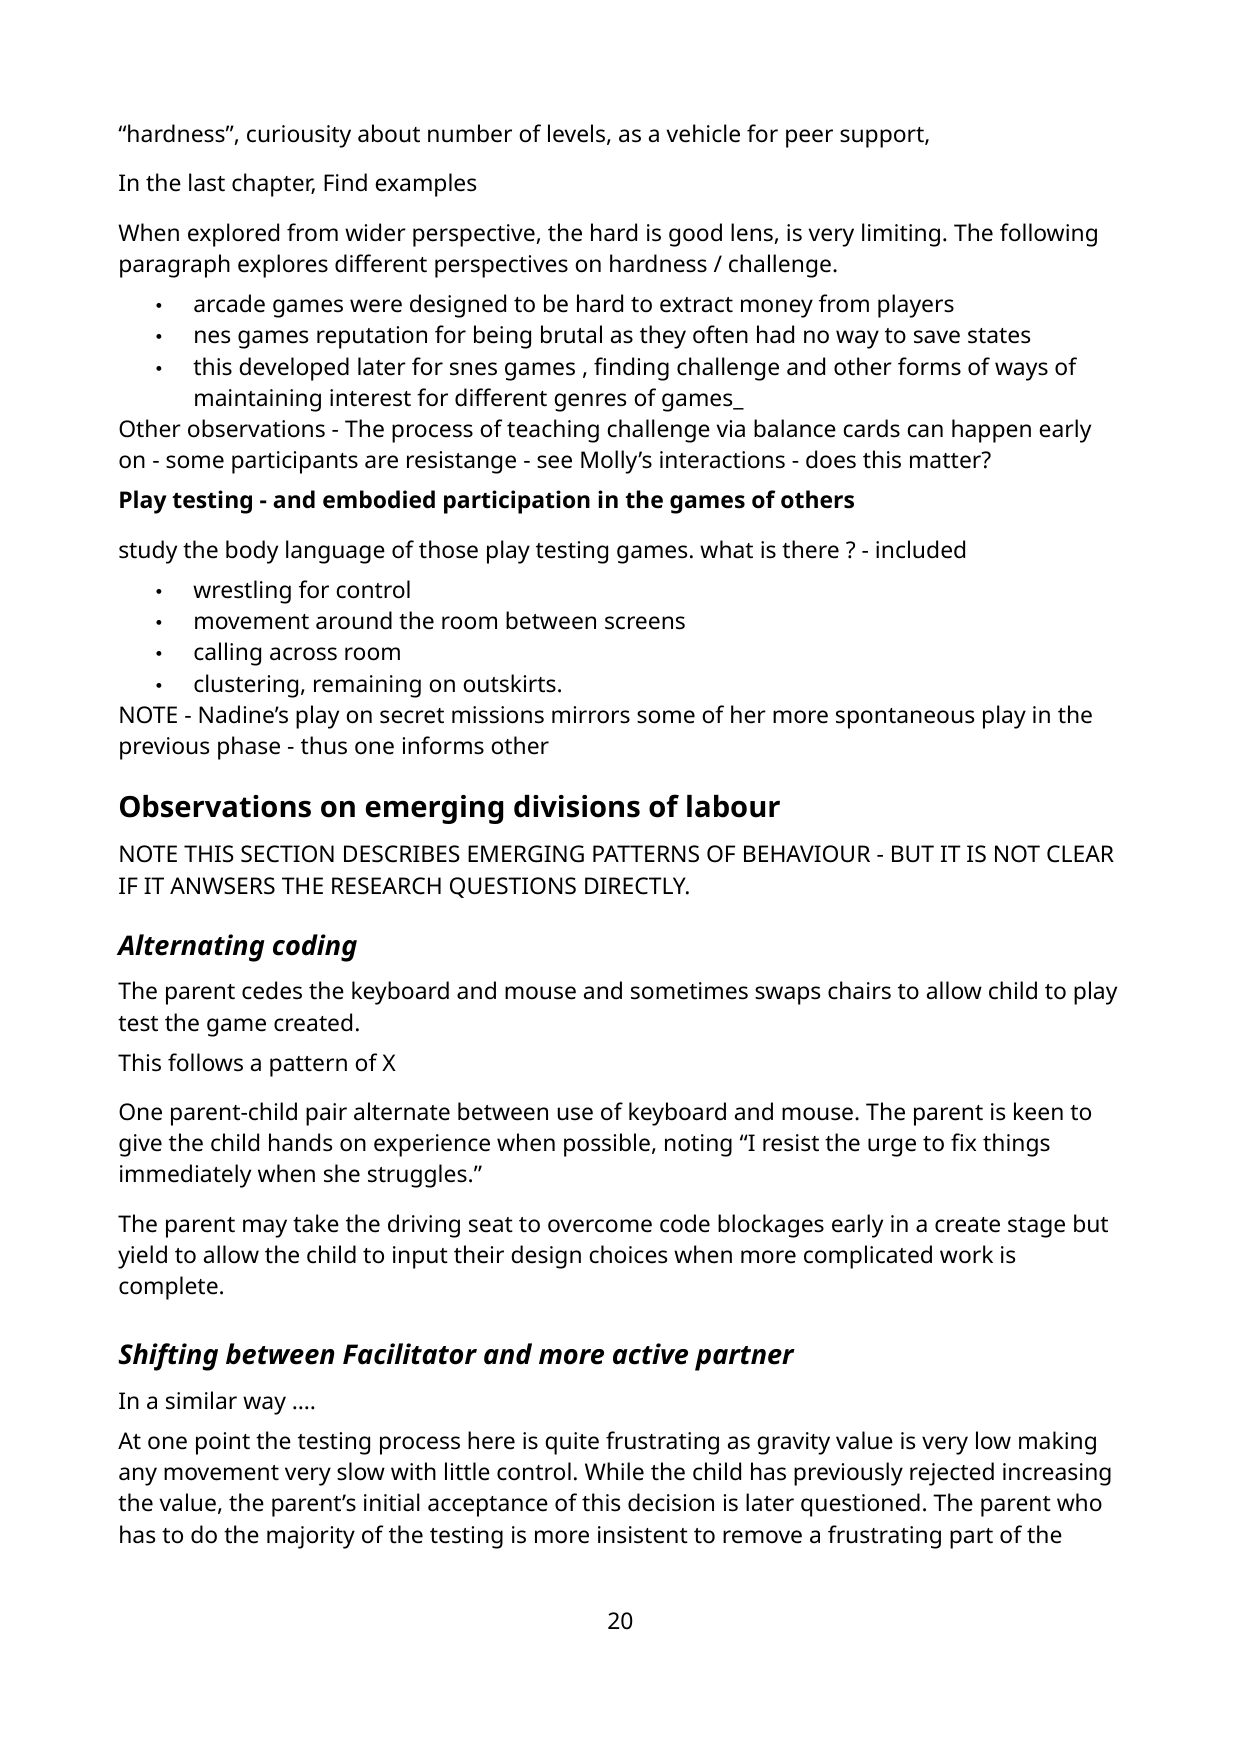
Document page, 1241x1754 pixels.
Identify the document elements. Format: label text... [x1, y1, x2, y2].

text The parent may take the driving seat to overcome code blockages early in a create stage but yield to allow the child to input their design choices when more complicated work is complete. [118, 1208, 1122, 1301]
text At one point the testing process here is quite frustrating as gravity value is very low making any movement very slow with little control. While the child has previously rejected increasing the value, the parent’s initial acceptance of this decision is later questioned. The parent who has to do the majority of the testing is more insistent to remove a frustrating part of the [118, 1425, 1122, 1550]
subtitle Observations on emerging divisions of labour [118, 786, 1122, 826]
list movement around the room between screens [156, 605, 1122, 636]
list wrestling for control [156, 574, 1122, 605]
text “hardness”, curiousity about number of levels, as a vehicle for peer support, [118, 118, 1122, 149]
text This follows a pattern of X [118, 1047, 1122, 1078]
text The parent cedes the keyboard and mouse and sometimes swaps chairs to allow child to play test the game created. [118, 975, 1122, 1038]
text study the body language of those play testing games. what is there ? - included [118, 533, 1122, 565]
text One parent-child pair alternate between use of keyboard and mouse. The parent is keen to give the child hands on experience when possible, noting “I resist the urge to fix things immediately when she struggles.” [118, 1096, 1122, 1190]
text NOTE - Nadine’s play on secret missions mirrors some of her more spontaneous play in the previous phase - thus one informs other [118, 699, 1122, 761]
text Play testing - and embodied participation in the games of others [118, 484, 1122, 516]
text In the last chapter, Find examples [118, 167, 1122, 198]
list this developed later for snes games , finding challenge and other forms of ways of maintaining interest for different genres of games_ [156, 350, 1122, 413]
text NOTE THIS SECTION DESCRIBES EMERGING PATTERNS OF BEHAVIOUR - BUT IT IS NOT CLEAR IF IT ANWSERS THE RESEARCH QUESTIONS DIRECTLY. [118, 838, 1122, 901]
text Other observations - The process of teaching challenge via balance cards can happen early on - some participants are resistange - see Molly’s interactions - does this matter? [118, 413, 1122, 475]
text In a similar way …. [118, 1385, 1122, 1416]
list nes games reputation for being brutal as they often had no way to save states [156, 319, 1122, 350]
subtitle Alternating coding [118, 926, 1122, 963]
text When explored from wider perspective, the hard is good lens, is very limiting. The following paragraph explores different perspectives on hardness / challenge. [118, 216, 1122, 279]
list arcade games were designed to be hard to extract money from players [156, 288, 1122, 319]
list clustering, remaining on outskirts. [156, 667, 1122, 699]
subtitle Shifting between Facilitator and more active partner [118, 1335, 1122, 1372]
list calling across room [156, 636, 1122, 667]
